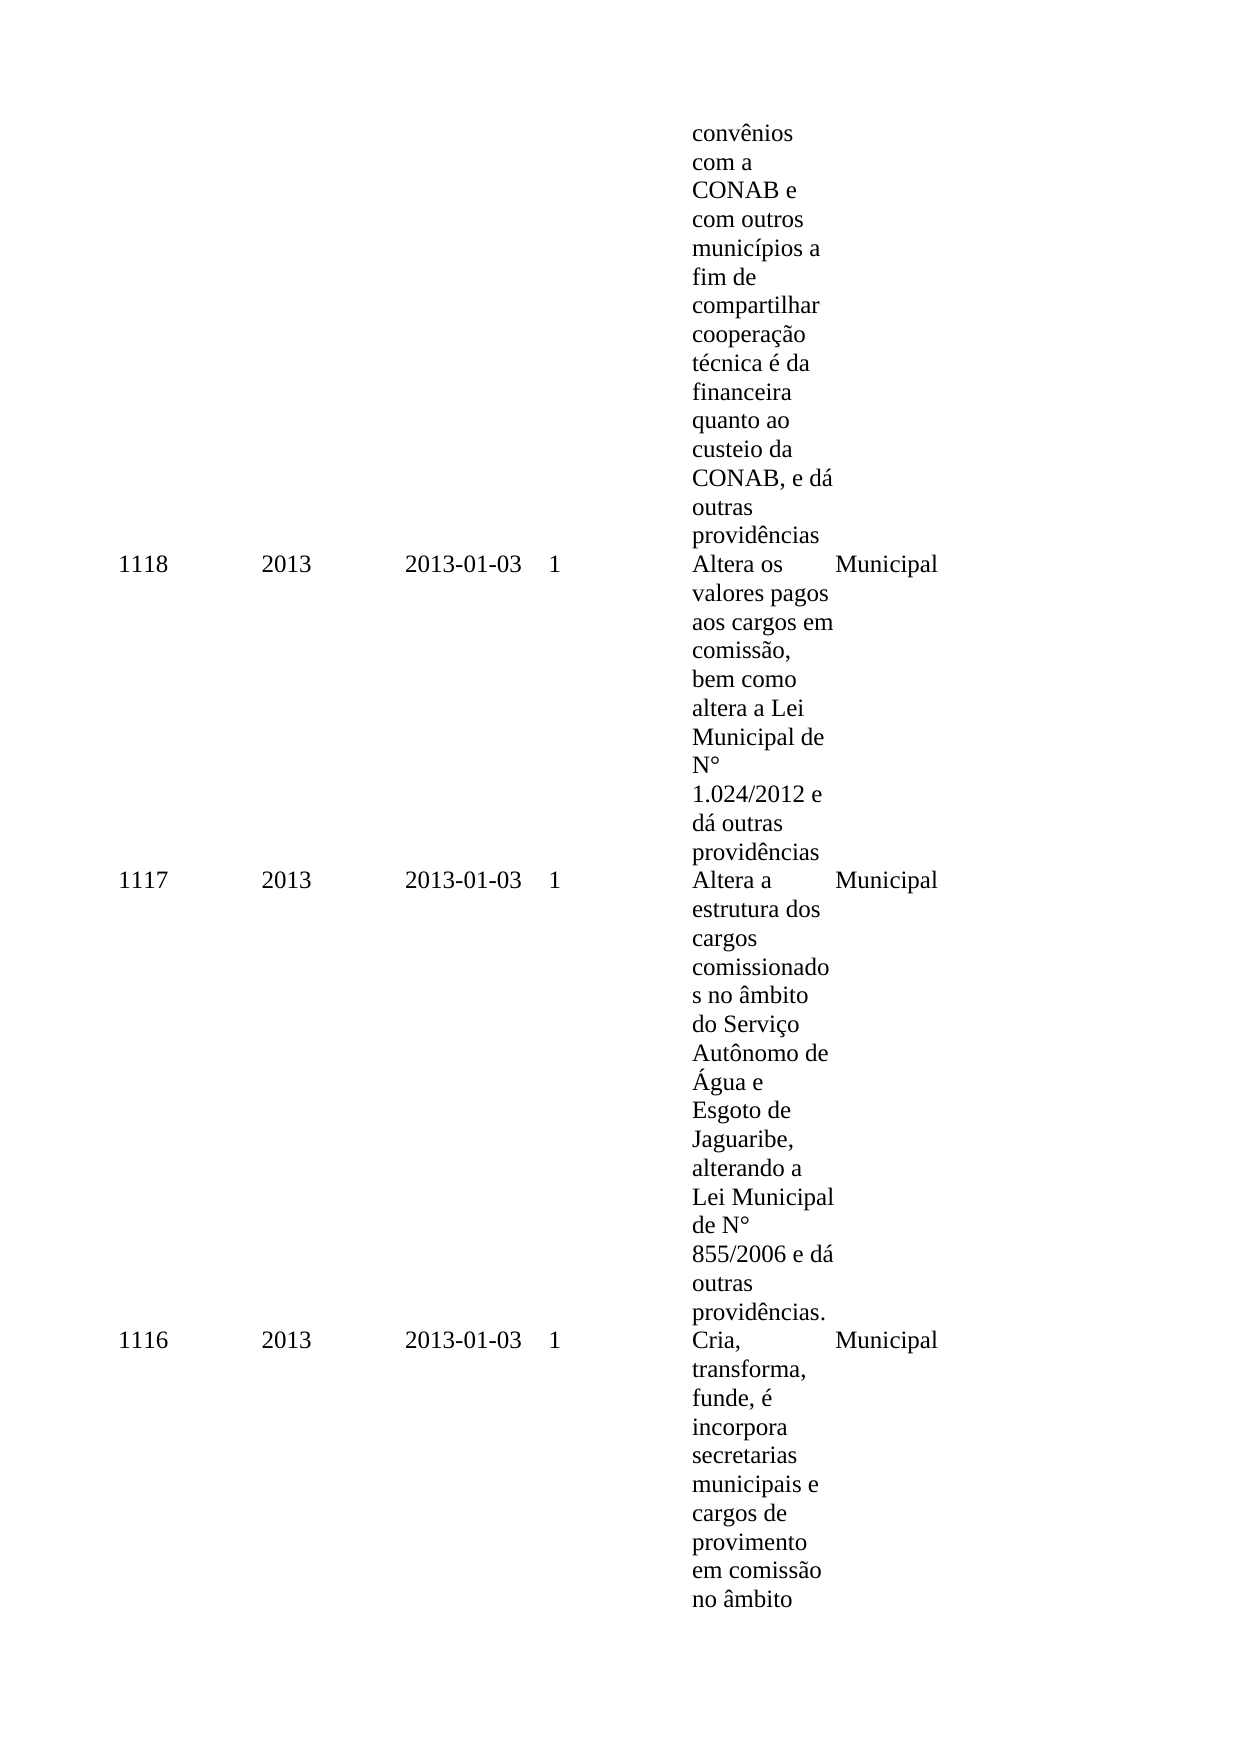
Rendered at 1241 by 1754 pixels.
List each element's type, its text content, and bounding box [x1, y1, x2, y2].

table_cell Municipal [835, 866, 979, 1326]
table_cell 1 [548, 866, 692, 1326]
table_cell 1118 [118, 549, 261, 866]
table_cell [979, 549, 1122, 866]
table_cell Altera a estrutura dos cargos comissionados no âmbito do Serviço Autônomo de Água e Esgoto de Jaguaribe, alterando a Lei Municipal de N° 855/2006 e dá outras providências. [692, 866, 835, 1326]
table_cell Cria, transforma, funde, é incorpora secretarias municipais e cargos de provimento em comissão no âmbito [692, 1326, 835, 1613]
table_cell Municipal [835, 1326, 979, 1613]
table_cell [548, 118, 692, 549]
table_cell 2013 [261, 866, 405, 1326]
table_cell 1 [548, 549, 692, 866]
table_cell Altera os valores pagos aos cargos em comissão, bem como altera a Lei Municipal de N° 1.024/2012 e dá outras providências [692, 549, 835, 866]
table_cell Municipal [835, 549, 979, 866]
table_cell [405, 118, 548, 549]
table_cell 2013-01-03 [405, 866, 548, 1326]
table_cell 1117 [118, 866, 261, 1326]
table_cell 2013 [261, 549, 405, 866]
table_cell [979, 118, 1122, 549]
table_cell 1 [548, 1326, 692, 1613]
table_cell 2013 [261, 1326, 405, 1613]
table_cell [979, 1326, 1122, 1613]
table_cell 2013-01-03 [405, 549, 548, 866]
table_cell 2013-01-03 [405, 1326, 548, 1613]
table_cell 1116 [118, 1326, 261, 1613]
table_cell [261, 118, 405, 549]
table_cell convênios com a CONAB e com outros municípios a fim de compartilhar cooperação técnica é da financeira quanto ao custeio da CONAB, e dá outras providências [692, 118, 835, 549]
table_cell [835, 118, 979, 549]
table_cell [979, 866, 1122, 1326]
table_cell [118, 118, 261, 549]
